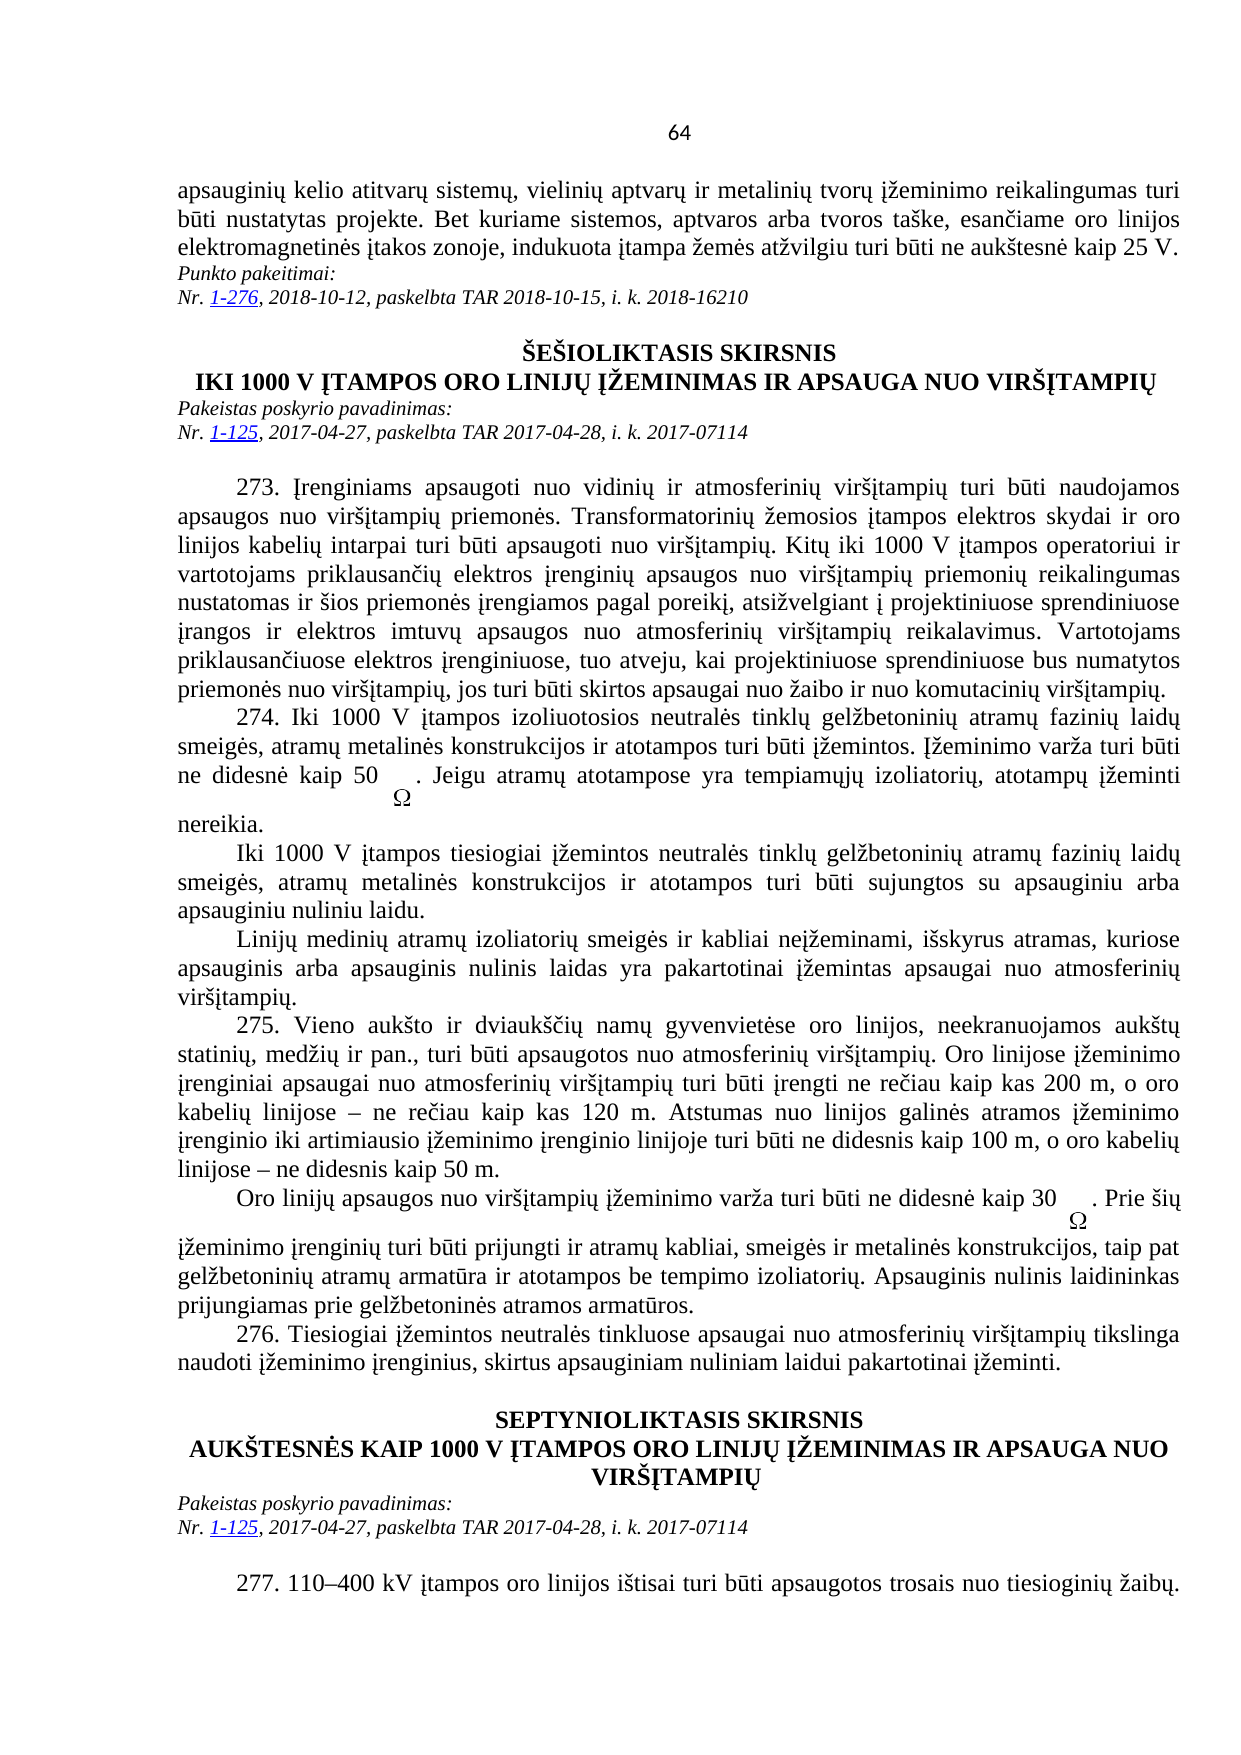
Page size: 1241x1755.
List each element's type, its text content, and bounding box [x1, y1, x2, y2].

text Nr. 1-125, 2017-04-27, paskelbta TAR 2017-04-28, i. k. 2017-07114 [177, 419, 1181, 444]
text Pakeistas poskyrio pavadinimas: [177, 1491, 1181, 1515]
text Nr. 1-125, 2017-04-27, paskelbta TAR 2017-04-28, i. k. 2017-07114 [177, 1515, 1181, 1539]
text Linijų medinių atramų izoliatorių smeigės ir kabliai neįžeminami, išskyrus atramas, kuriose apsauginis arba apsauginis nulinis laidas yra pakartotinai įžemintas apsaugai nuo atmosferinių viršįtampių. [177, 924, 1181, 1011]
text IKI 1000 V ĮTAMPOS ORO LINIJŲ ĮŽEMINIMAS IR APSAUGA NUO VIRŠĮTAMPIŲ [177, 367, 1181, 396]
text 275. Vieno aukšto ir dviaukščių namų gyvenvietėse oro linijos, neekranuojamos aukštų statinių, medžių ir pan., turi būti apsaugotos nuo atmosferinių viršįtampių. Oro linijose įžeminimo įrenginiai apsaugai nuo atmosferinių viršįtampių turi būti įrengti ne rečiau kaip kas 200 m, o oro kabelių linijose – ne rečiau kaip kas 120 m. Atstumas nuo linijos galinės atramos įžeminimo įrenginio iki artimiausio įžeminimo įrenginio linijoje turi būti ne didesnis kaip 100 m, o oro kabelių linijose – ne didesnis kaip 50 m. [177, 1011, 1181, 1183]
text 277. 110–400 kV įtampos oro linijos ištisai turi būti apsaugotos trosais nuo tiesioginių žaibų. [177, 1568, 1181, 1597]
text ŠEŠIOLIKTASIS SKIRSNIS [177, 338, 1181, 367]
text 274. Iki 1000 V įtampos izoliuotosios neutralės tinklų gelžbetoninių atramų fazinių laidų smeigės, atramų metalinės konstrukcijos ir atotampos turi būti įžemintos. Įžeminimo varža turi būti ne didesnė kaip 50 . Jeigu atramų atotampose yra tempiamųjų izoliatorių, atotampų įžeminti nereikia. [177, 702, 1181, 838]
text 276. Tiesiogiai įžemintos neutralės tinkluose apsaugai nuo atmosferinių viršįtampių tikslinga naudoti įžeminimo įrenginius, skirtus apsauginiam nuliniam laidui pakartotinai įžeminti. [177, 1319, 1181, 1376]
text apsauginių kelio atitvarų sistemų, vielinių aptvarų ir metalinių tvorų įžeminimo reikalingumas turi būti nustatytas projekte. Bet kuriame sistemos, aptvaros arba tvoros taške, esančiame oro linijos elektromagnetinės įtakos zonoje, indukuota įtampa žemės atžvilgiu turi būti ne aukštesnė kaip 25 V. [177, 175, 1181, 261]
text Pakeistas poskyrio pavadinimas: [177, 396, 1181, 419]
text 273. Įrenginiams apsaugoti nuo vidinių ir atmosferinių viršįtampių turi būti naudojamos apsaugos nuo viršįtampių priemonės. Transformatorinių žemosios įtampos elektros skydai ir oro linijos kabelių intarpai turi būti apsaugoti nuo viršįtampių. Kitų iki 1000 V įtampos operatoriui ir vartotojams priklausančių elektros įrenginių apsaugos nuo viršįtampių priemonių reikalingumas nustatomas ir šios priemonės įrengiamos pagal poreikį, atsižvelgiant į projektiniuose sprendiniuose įrangos ir elektros imtuvų apsaugos nuo atmosferinių viršįtampių reikalavimus. Vartotojams priklausančiuose elektros įrenginiuose, tuo atveju, kai projektiniuose sprendiniuose bus numatytos priemonės nuo viršįtampių, jos turi būti skirtos apsaugai nuo žaibo ir nuo komutacinių viršįtampių. [177, 472, 1181, 702]
text Oro linijų apsaugos nuo viršįtampių įžeminimo varža turi būti ne didesnė kaip 30 . Prie šių įžeminimo įrenginių turi būti prijungti ir atramų kabliai, smeigės ir metalinės konstrukcijos, taip pat gelžbetoninių atramų armatūra ir atotampos be tempimo izoliatorių. Apsauginis nulinis laidininkas prijungiamas prie gelžbetoninės atramos armatūros. [177, 1183, 1181, 1319]
text Iki 1000 V įtampos tiesiogiai įžemintos neutralės tinklų gelžbetoninių atramų fazinių laidų smeigės, atramų metalinės konstrukcijos ir atotampos turi būti sujungtos su apsauginiu arba apsauginiu nuliniu laidu. [177, 838, 1181, 924]
text Nr. 1-276, 2018-10-12, paskelbta TAR 2018-10-15, i. k. 2018-16210 [177, 285, 1181, 309]
text Punkto pakeitimai: [177, 261, 1181, 285]
text AUKŠTESNĖS KAIP 1000 V ĮTAMPOS ORO LINIJŲ ĮŽEMINIMAS IR APSAUGA NUO VIRŠĮTAMPIŲ [177, 1434, 1181, 1491]
text SEPTYNIOLIKTASIS SKIRSNIS [177, 1405, 1181, 1434]
